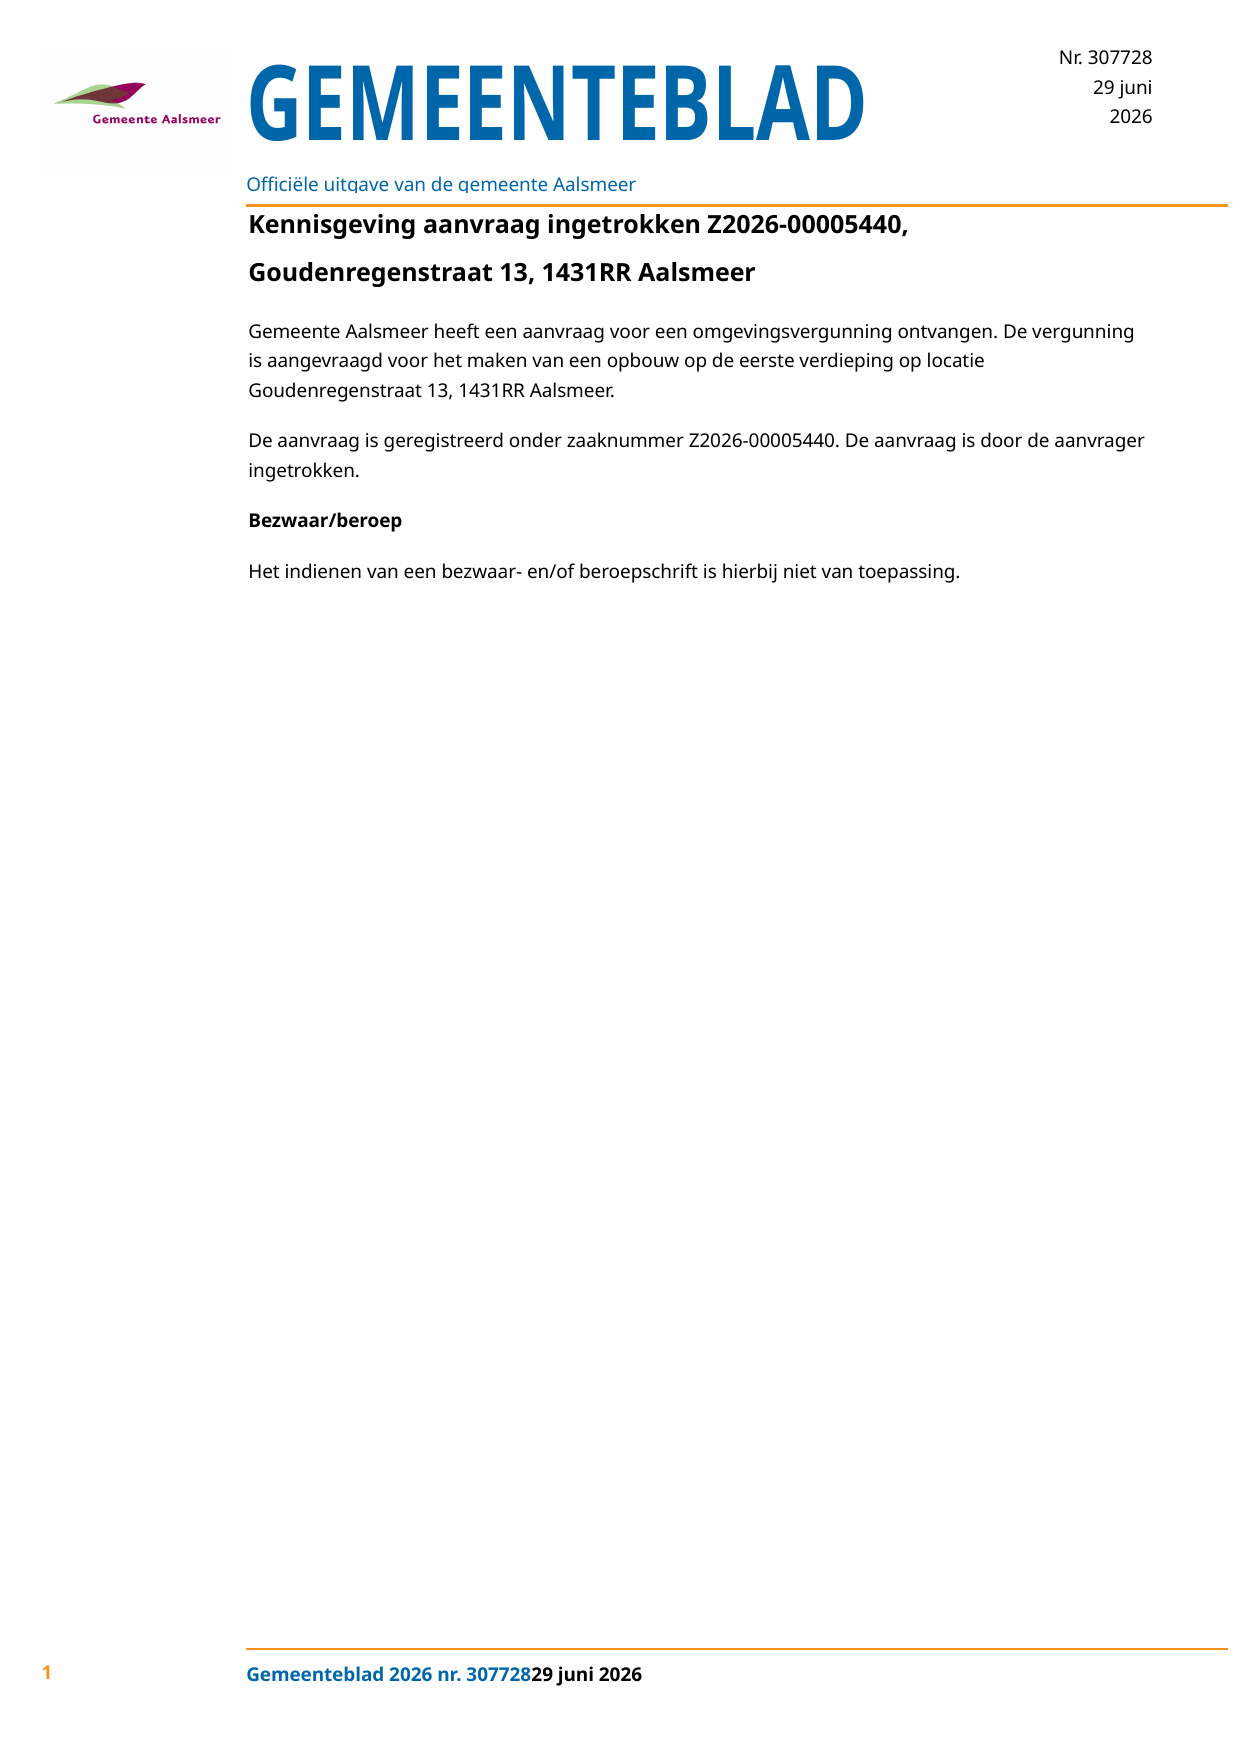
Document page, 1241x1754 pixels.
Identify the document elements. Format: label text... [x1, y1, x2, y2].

text Gemeente Aalsmeer heeft een aanvraag voor een omgevingsvergunning ontvangen. De vergunning is aangevraagd voor het maken van een opbouw op de eerste verdieping op locatie Goudenregenstraat 13, 1431RR Aalsmeer. [248, 318, 1152, 403]
picture [41, 47, 231, 172]
text Bezwaar/beroep [248, 507, 1152, 533]
text Het indienen van een bezwaar- en/of beroepschrift is hierbij niet van toepassing. [248, 558, 1152, 584]
text Kennisgeving aanvraag ingetrokken Z2026-00005440, Goudenregenstraat 13, 1431RR Aalsmeer [248, 207, 1152, 288]
text De aanvraag is geregistreerd onder zaaknummer Z2026-00005440. De aanvraag is door de aanvrager ingetrokken. [248, 427, 1152, 483]
